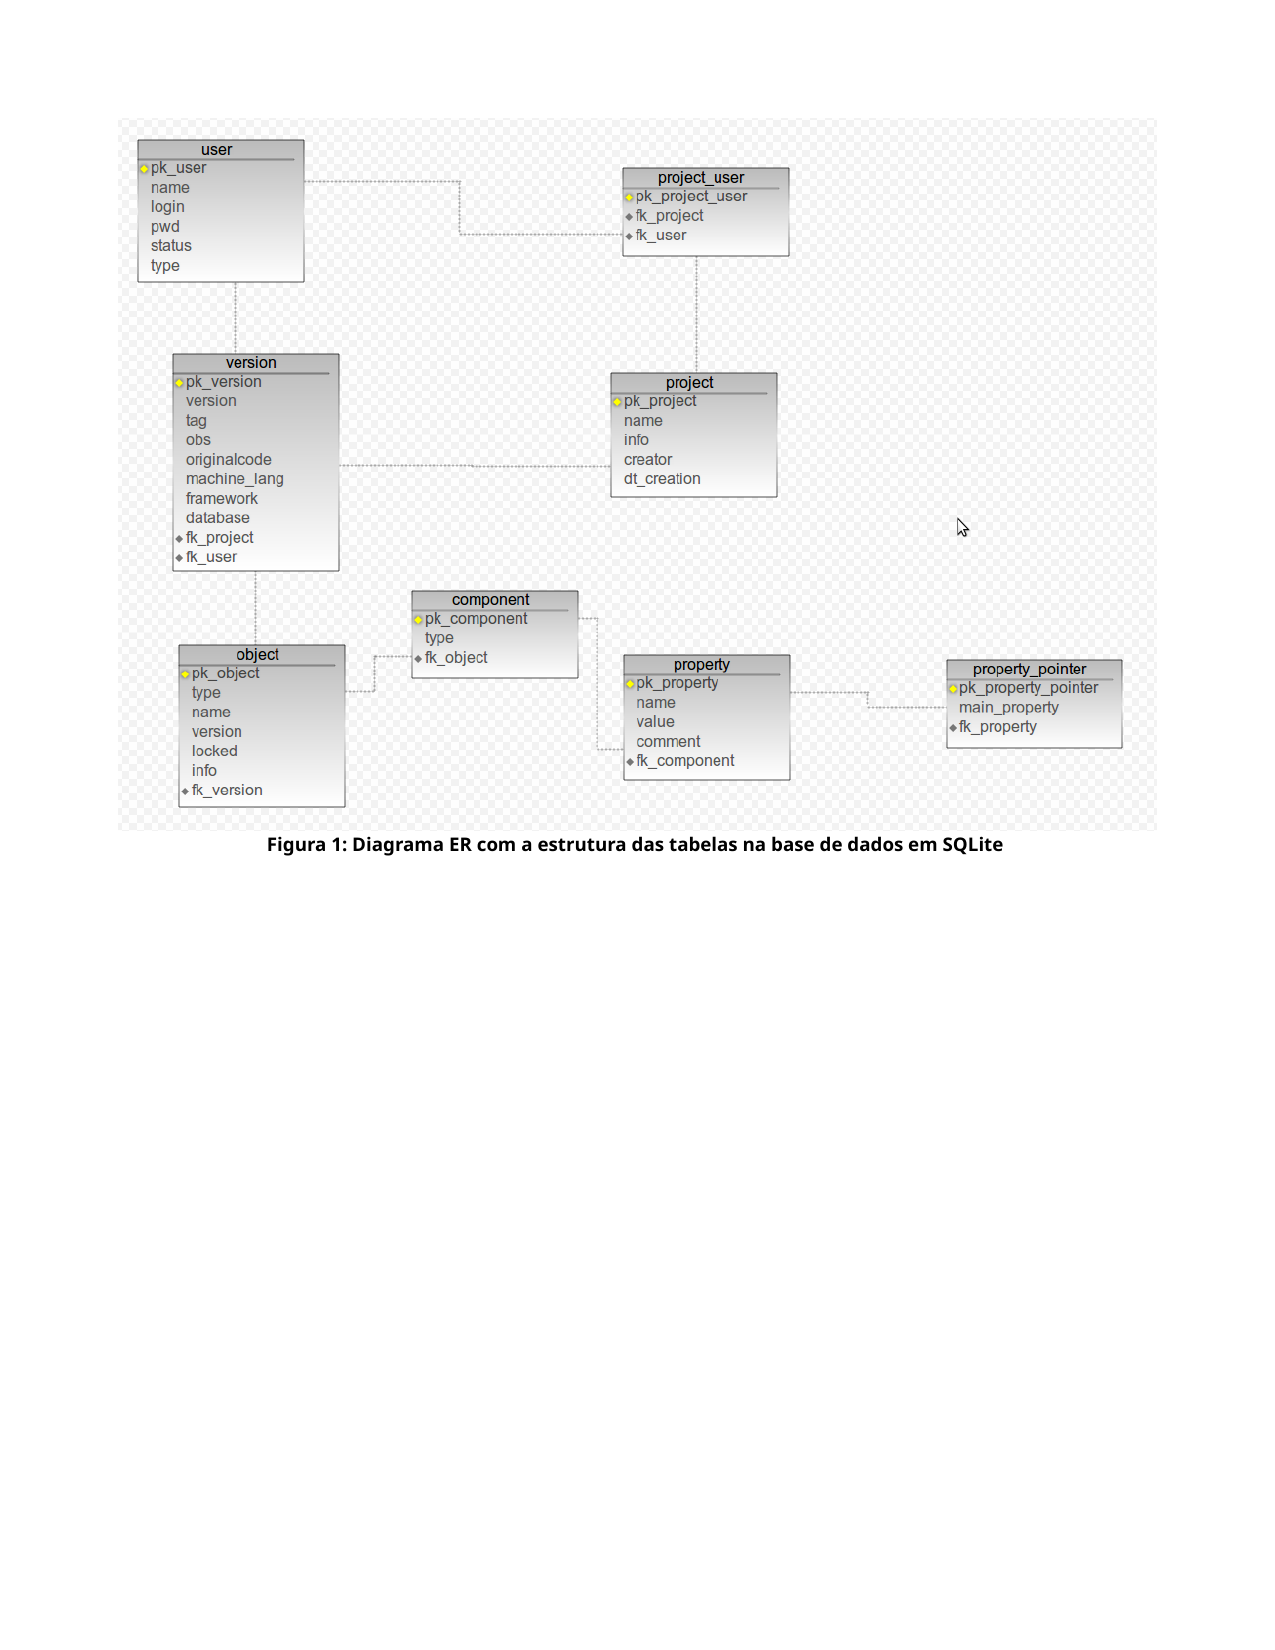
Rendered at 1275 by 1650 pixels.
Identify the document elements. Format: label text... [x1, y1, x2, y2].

text Figura 1: Diagrama ER com a estrutura das tabelas na base de dados em SQLite [118, 831, 1157, 857]
picture [118, 118, 1157, 831]
